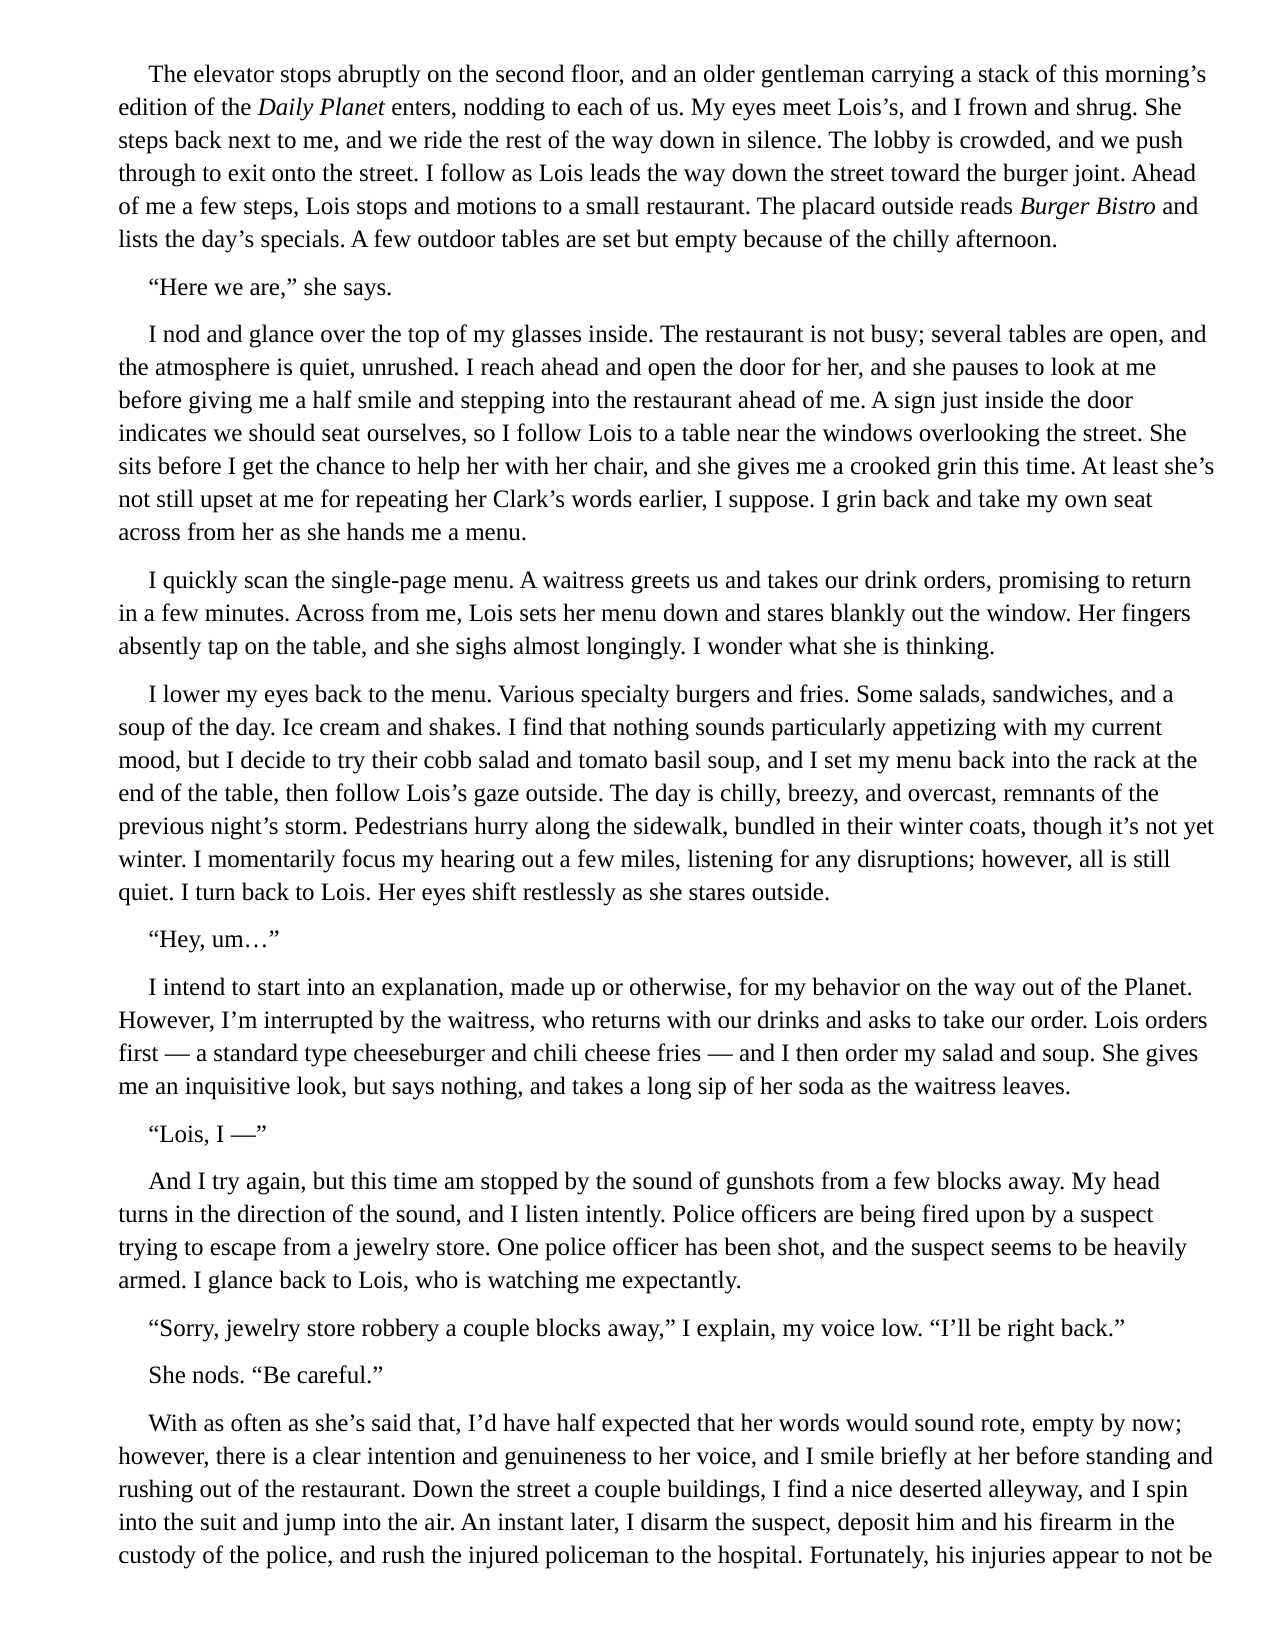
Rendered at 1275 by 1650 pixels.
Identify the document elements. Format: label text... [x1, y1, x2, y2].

text “Hey, um…” [118, 924, 1216, 953]
text With as often as she’s said that, I’d have half expected that her words would sound rote, empty by now; however, there is a clear intention and genuineness to her voice, and I smile briefly at her before standing and rushing out of the restaurant. Down the street a couple buildings, I find a nice deserted alleyway, and I spin into the suit and jump into the air. An instant later, I disarm the suspect, deposit him and his firearm in the custody of the police, and rush the injured policeman to the hospital. Fortunately, his injuries appear to not be [118, 1408, 1216, 1569]
text I quickly scan the single-page menu. A waitress greets us and takes our drink orders, promising to return in a few minutes. Across from me, Lois sets her menu down and stares blankly out the window. Her fingers absently tap on the table, and she sighs almost longingly. I wonder what she is thinking. [118, 565, 1216, 660]
text She nods. “Be careful.” [118, 1361, 1216, 1389]
text “Sorry, jewelry store robbery a couple blocks away,” I explain, my voice low. “I’ll be right back.” [118, 1313, 1216, 1342]
text I nod and glance over the top of my glasses inside. The restaurant is not busy; several tables are open, and the atmosphere is quiet, unrushed. I reach ahead and open the door for her, and she pauses to look at me before giving me a half smile and stepping into the restaurant ahead of me. A sign just inside the door indicates we should seat ourselves, so I follow Lois to a table near the windows overlooking the street. She sits before I get the chance to help her with her chair, and she gives me a crooked grin this time. At least she’s not still upset at me for repeating her Clark’s words earlier, I suppose. I grin back and take my own seat across from her as she hands me a menu. [118, 319, 1216, 546]
text “Lois, I —” [118, 1119, 1216, 1147]
text “Here we are,” she says. [118, 272, 1216, 301]
text I lower my eyes back to the menu. Various specialty burgers and fries. Some salads, sandwiches, and a soup of the day. Ice cream and shakes. I find that nothing sounds particularly appetizing with my current mood, but I decide to try their cobb salad and tomato basil soup, and I set my menu back into the rack at the end of the table, then follow Lois’s gaze outside. The day is chilly, breezy, and overcast, remnants of the previous night’s storm. Pedestrians hurry along the sidewalk, bundled in their winter coats, though it’s not yet winter. I momentarily focus my hearing out a few miles, listening for any disruptions; however, all is still quiet. I turn back to Lois. Her eyes shift restlessly as she stares outside. [118, 679, 1216, 906]
text I intend to start into an explanation, made up or otherwise, for my behavior on the way out of the Planet. However, I’m interrupted by the waitress, who returns with our drinks and asks to take our order. Lois orders first — a standard type cheeseburger and chili cheese fries — and I then order my salad and soup. She gives me an inquisitive look, but says nothing, and takes a long sip of her soda as the waitress leaves. [118, 972, 1216, 1100]
text The elevator stops abruptly on the second floor, and an older gentleman carrying a stack of this morning’s edition of the Daily Planet enters, nodding to each of us. My eyes meet Lois’s, and I frown and shrug. She steps back next to me, and we ride the rest of the way down in silence. The lobby is crowded, and we push through to exit onto the street. I follow as Lois leads the way down the street toward the burger joint. Ahead of me a few steps, Lois stops and motions to a small restaurant. The placard outside reads Burger Bistro and lists the day’s specials. A few outdoor tables are set but empty because of the chilly afternoon. [118, 59, 1216, 253]
text And I try again, but this time am stopped by the sound of gunshots from a few blocks away. My head turns in the direction of the sound, and I listen intently. Police officers are being fired upon by a suspect trying to escape from a jewelry store. One police officer has been shot, and the suspect seems to be heavily armed. I glance back to Lois, who is watching me expectantly. [118, 1166, 1216, 1294]
